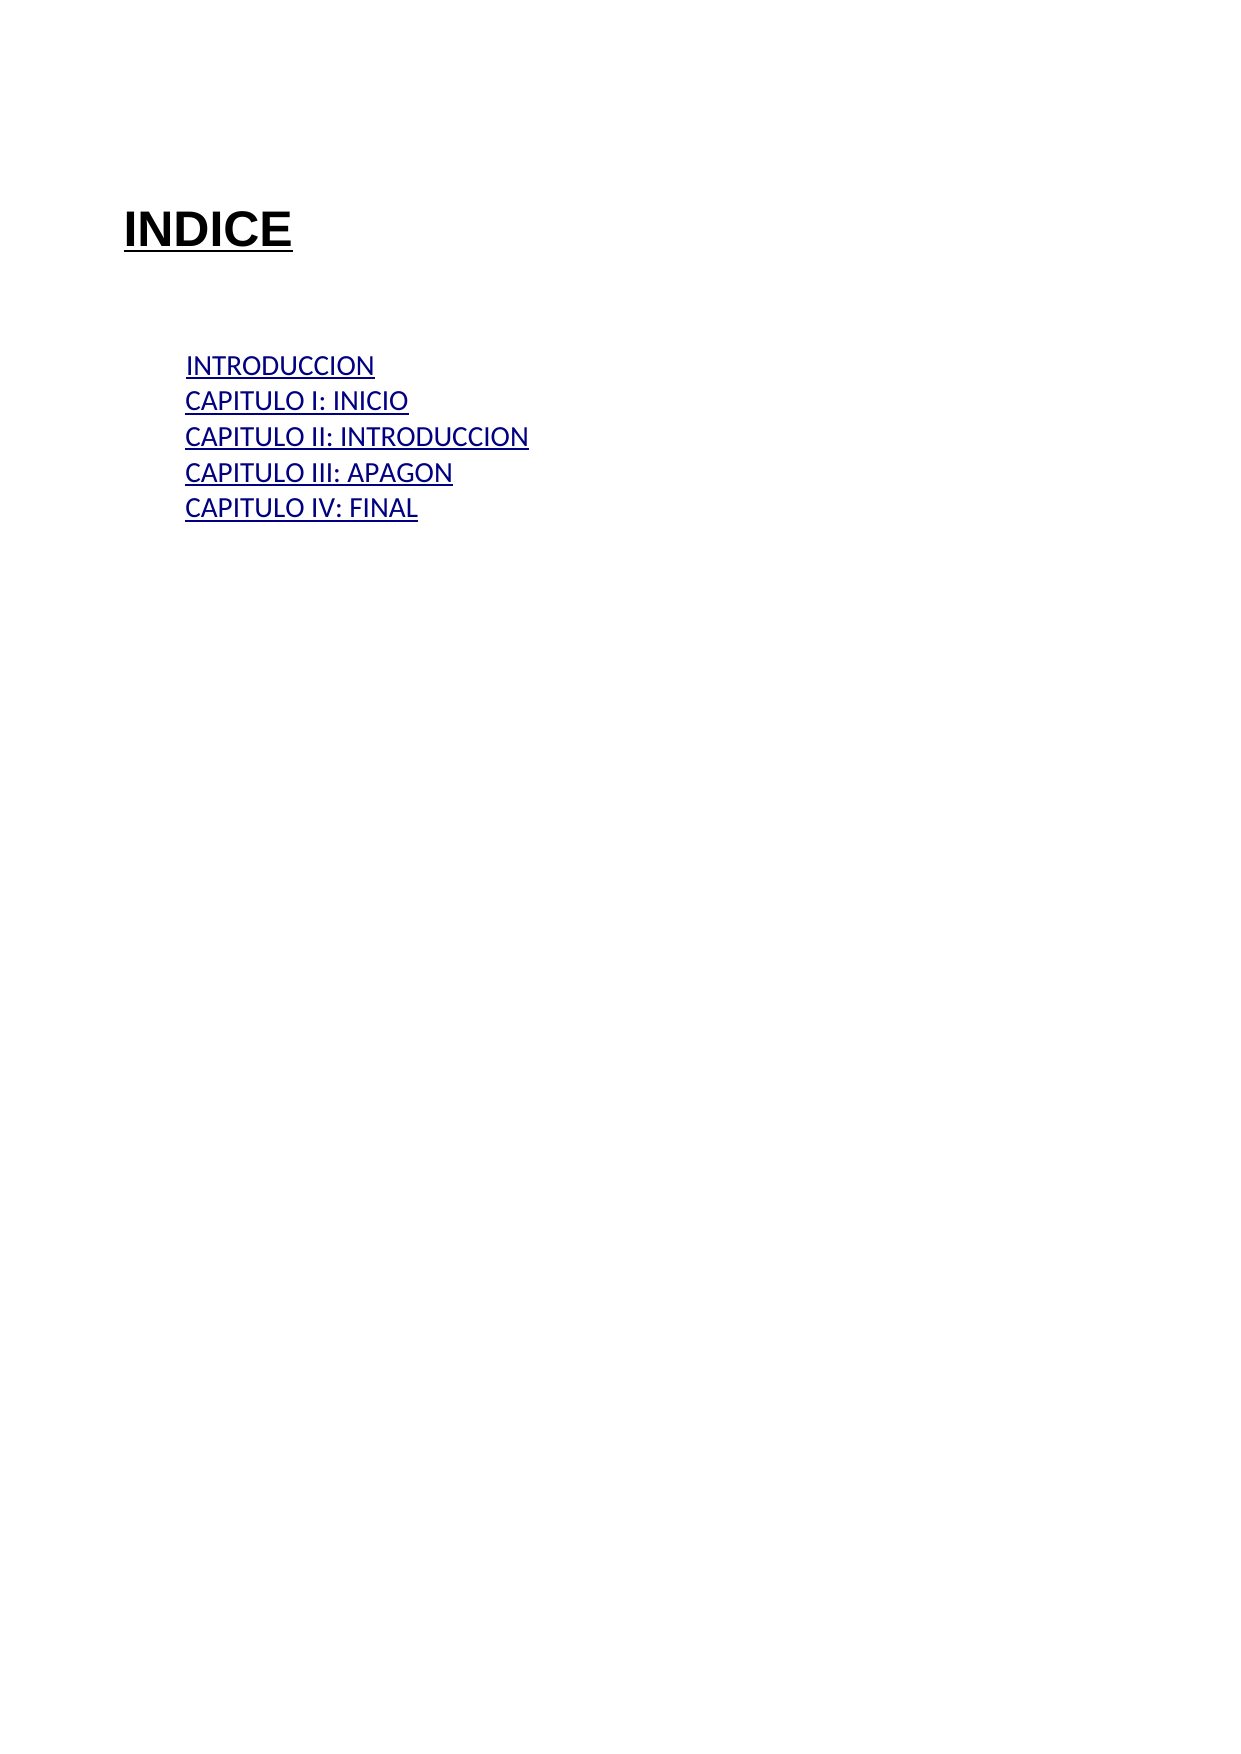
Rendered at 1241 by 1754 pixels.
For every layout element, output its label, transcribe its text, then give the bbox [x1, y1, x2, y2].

text INDICE [123, 200, 1122, 257]
text CAPITULO III: APAGON [185, 454, 1122, 489]
text CAPITULO IV: FINAL [185, 489, 1122, 525]
text CAPITULO I: INICIO [185, 382, 1122, 418]
text INTRODUCCION [186, 347, 1122, 382]
text CAPITULO II: INTRODUCCION [185, 418, 1122, 454]
